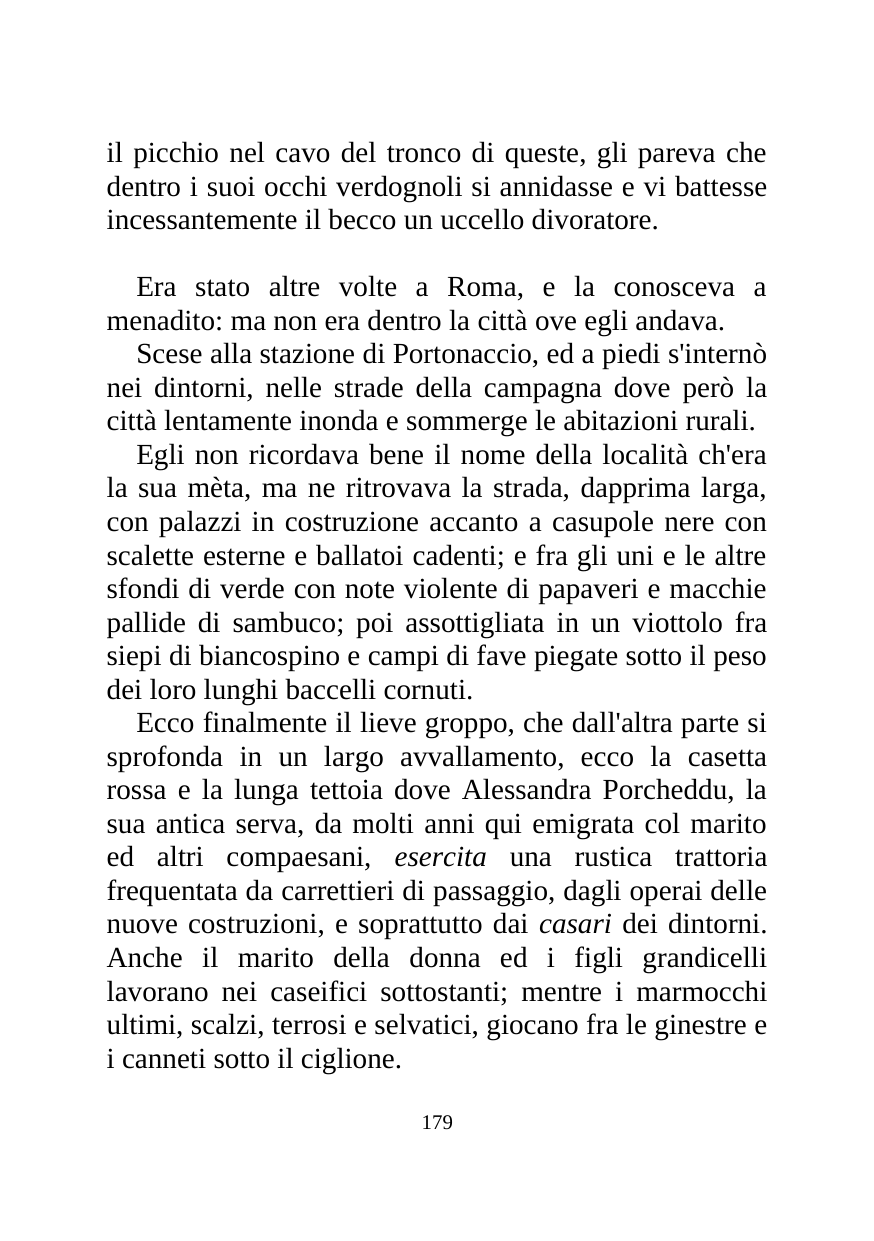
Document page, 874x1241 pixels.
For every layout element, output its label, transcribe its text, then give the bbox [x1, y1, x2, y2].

text Era stato altre volte a Roma, e la conosceva a menadito: ma non era dentro la città ove egli andava. [106, 269, 768, 336]
text il picchio nel cavo del tronco di queste, gli pareva che dentro i suoi occhi verdognoli si annidasse e vi battesse incessantemente il becco un uccello divoratore. [106, 135, 768, 236]
text Scese alla stazione di Portonaccio, ed a piedi s'internò nei dintorni, nelle strade della campagna dove però la città lentamente inonda e sommerge le abitazioni rurali. [106, 336, 768, 437]
text Egli non ricordava bene il nome della località ch'era la sua mèta, ma ne ritrovava la strada, dapprima larga, con palazzi in costruzione accanto a casupole nere con scalette esterne e ballatoi cadenti; e fra gli uni e le altre sfondi di verde con note violente di papaveri e macchie pallide di sambuco; poi assottigliata in un viottolo fra siepi di biancospino e campi di fave piegate sotto il peso dei loro lunghi baccelli cornuti. [106, 437, 768, 705]
text Ecco finalmente il lieve groppo, che dall'altra parte si sprofonda in un largo avvallamento, ecco la casetta rossa e la lunga tettoia dove Alessandra Porcheddu, la sua antica serva, da molti anni qui emigrata col marito ed altri compaesani, esercita una rustica trattoria frequentata da carrettieri di passaggio, dagli operai delle nuove costruzioni, e soprattutto dai casari dei dintorni. Anche il marito della donna ed i figli grandicelli lavorano nei caseifici sottostanti; mentre i marmocchi ultimi, scalzi, terrosi e selvatici, giocano fra le ginestre e i canneti sotto il ciglione. [106, 705, 768, 1074]
